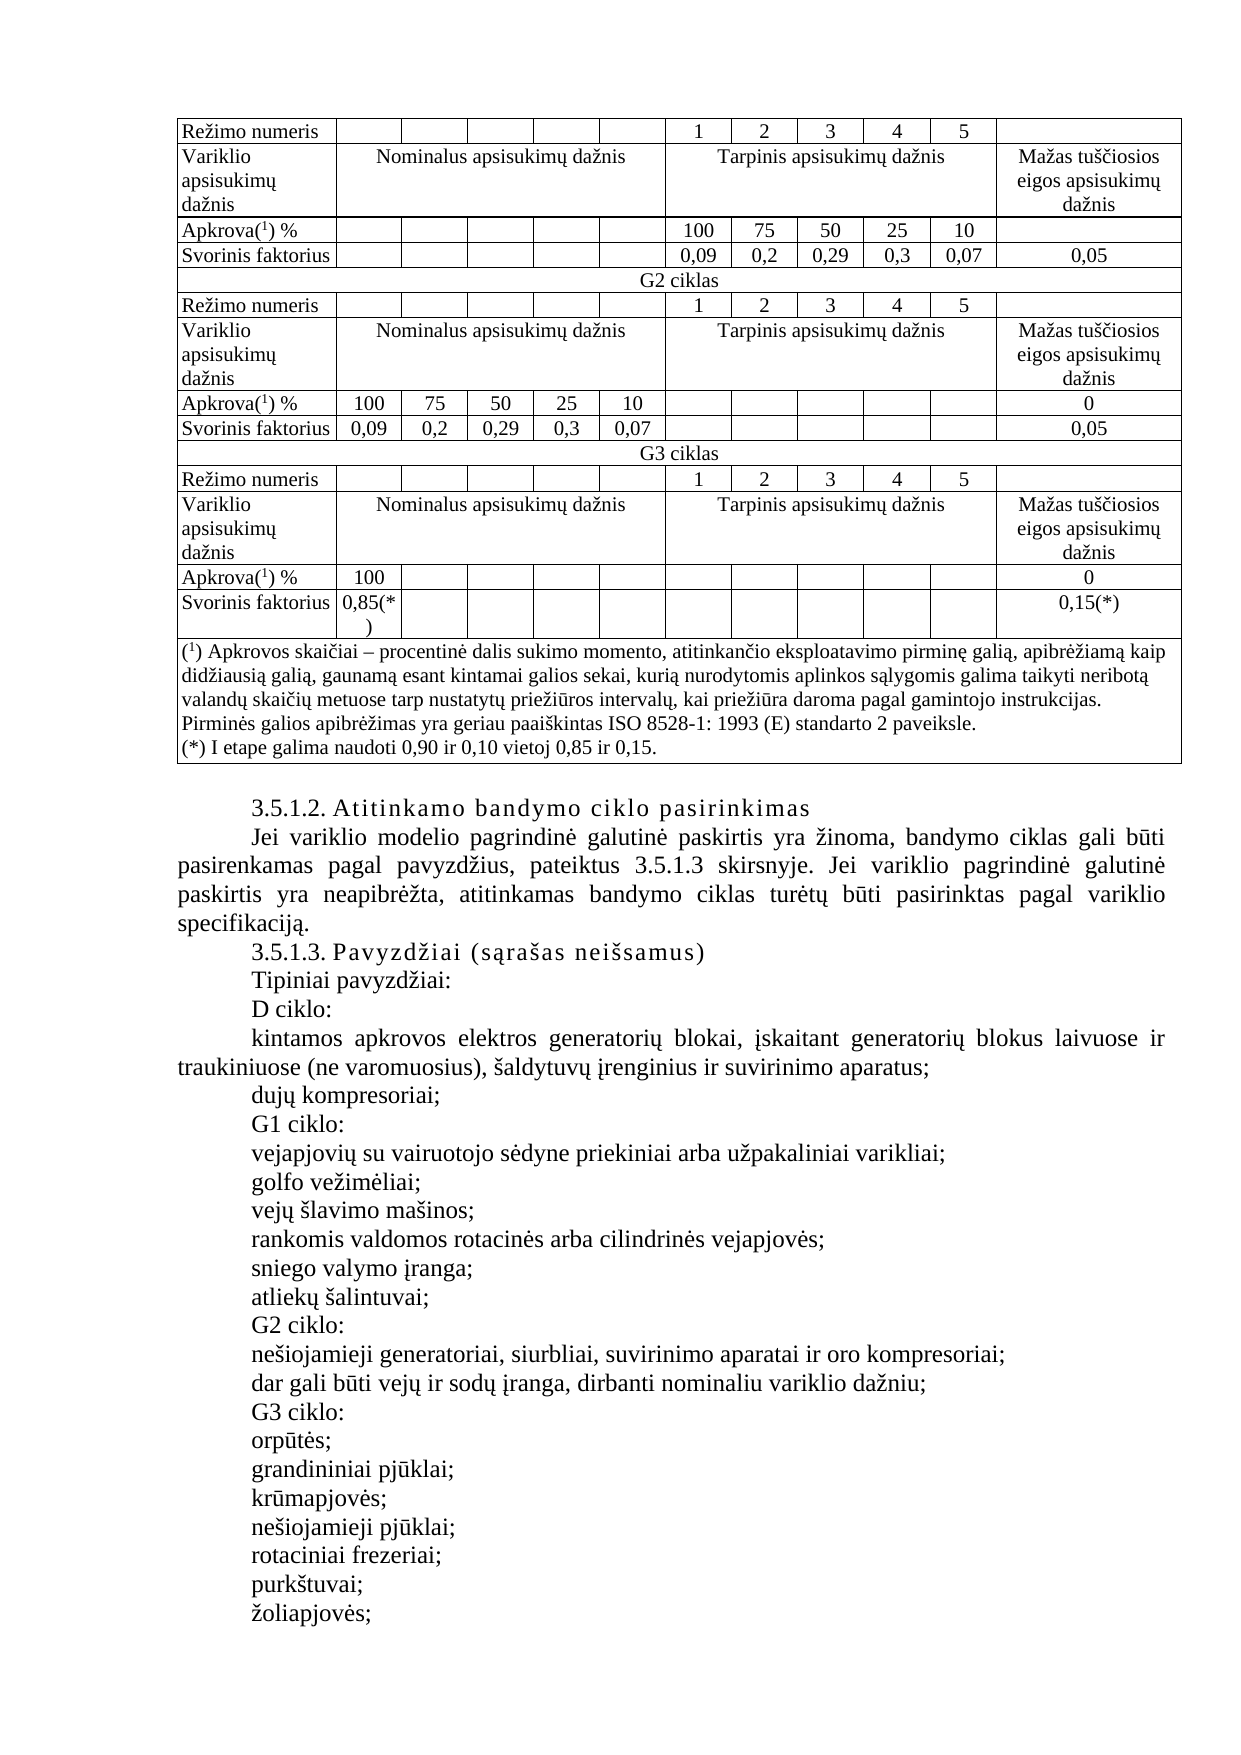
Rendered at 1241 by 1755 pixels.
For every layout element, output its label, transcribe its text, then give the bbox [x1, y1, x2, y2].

table_cell [931, 391, 996, 415]
text vejapjovių su vairuotojo sėdyne priekiniai arba užpakaliniai varikliai; [177, 1138, 1166, 1167]
table_cell 1 [666, 466, 731, 491]
text dar gali būti vejų ir sodų įranga, dirbanti nominaliu variklio dažniu; [177, 1368, 1166, 1397]
table_cell [732, 391, 797, 415]
table_cell 5 [931, 119, 996, 143]
table_cell [534, 243, 599, 267]
text žoliapjovės; [177, 1598, 1166, 1627]
text G3 ciklo: [177, 1397, 1166, 1426]
table_cell Režimo numeris [178, 293, 336, 317]
table_cell [468, 293, 533, 317]
table_cell 0,2 [732, 243, 797, 267]
table_cell 75 [402, 391, 467, 415]
table_cell Režimo numeris [178, 466, 336, 491]
table_cell 4 [864, 293, 930, 317]
table_cell [666, 391, 731, 415]
table_cell 0,05 [997, 243, 1181, 267]
table_cell Tarpinis apsisukimų dažnis [666, 318, 996, 390]
table_cell [931, 565, 996, 589]
text rankomis valdomos rotacinės arba cilindrinės vejapjovės; [177, 1224, 1166, 1253]
text 3.5.1.2. Atitinkamo bandymo ciklo pasirinkimas [177, 793, 1166, 822]
text kintamos apkrovos elektros generatorių blokai, įskaitant generatorių blokus laivuose ir traukiniuose (ne varomuosius), šaldytuvų įrenginius ir suvirinimo aparatus; [177, 1023, 1166, 1081]
text rotaciniai frezeriai; [177, 1541, 1166, 1569]
table_cell [798, 391, 863, 415]
table_cell [402, 565, 467, 589]
table_cell Mažas tuščiosios eigos apsisukimų dažnis [997, 144, 1181, 216]
table_cell 4 [864, 466, 930, 491]
table_cell [666, 590, 731, 638]
table_cell 25 [864, 218, 930, 242]
table_cell [337, 466, 401, 491]
table_cell [337, 293, 401, 317]
table_cell [534, 293, 599, 317]
table_cell Mažas tuščiosios eigos apsisukimų dažnis [997, 318, 1181, 390]
text grandininiai pjūklai; [177, 1454, 1166, 1483]
table_cell [864, 590, 930, 638]
table_cell [997, 119, 1181, 143]
table_cell 50 [798, 218, 863, 242]
table_cell [402, 218, 467, 242]
text krūmapjovės; [177, 1483, 1166, 1512]
table_cell [732, 565, 797, 589]
text D ciklo: [177, 994, 1166, 1023]
table_cell [600, 466, 665, 491]
table_cell [997, 293, 1181, 317]
table_cell 2 [732, 119, 797, 143]
table_cell 0,09 [337, 416, 401, 440]
table_cell 3 [798, 466, 863, 491]
table_cell Variklio apsisukimų dažnis [178, 492, 336, 564]
table_cell [600, 243, 665, 267]
table_cell 4 [864, 119, 930, 143]
table_cell G2 ciklas [178, 268, 1181, 292]
table_cell Tarpinis apsisukimų dažnis [666, 492, 996, 564]
table_cell 100 [337, 565, 401, 589]
table_cell Mažas tuščiosios eigos apsisukimų dažnis [997, 492, 1181, 564]
table_cell 0 [997, 391, 1181, 415]
table_cell [402, 243, 467, 267]
table_cell [402, 119, 467, 143]
table_cell [534, 565, 599, 589]
table_cell [600, 565, 665, 589]
table_cell Nominalus apsisukimų dažnis [337, 144, 665, 216]
table_cell [534, 466, 599, 491]
table_cell Tarpinis apsisukimų dažnis [666, 144, 996, 216]
table_cell [732, 590, 797, 638]
table_cell 0,09 [666, 243, 731, 267]
table_cell [864, 391, 930, 415]
text nešiojamieji generatoriai, siurbliai, suvirinimo aparatai ir oro kompresoriai; [177, 1339, 1166, 1368]
table_cell [534, 119, 599, 143]
table_cell 0,2 [402, 416, 467, 440]
table_cell 50 [468, 391, 533, 415]
table_cell Nominalus apsisukimų dažnis [337, 318, 665, 390]
table_cell 0,29 [468, 416, 533, 440]
table_cell 10 [600, 391, 665, 415]
table_cell Variklio apsisukimų dažnis [178, 318, 336, 390]
table_cell Režimo numeris [178, 119, 336, 143]
text golfo vežimėliai; [177, 1167, 1166, 1196]
table_cell 1 [666, 293, 731, 317]
text Tipiniai pavyzdžiai: [177, 966, 1166, 994]
table_cell Nominalus apsisukimų dažnis [337, 492, 665, 564]
table_cell 10 [931, 218, 996, 242]
table_cell Svorinis faktorius [178, 416, 336, 440]
text purkštuvai; [177, 1569, 1166, 1598]
table_cell [600, 590, 665, 638]
table_cell [666, 565, 731, 589]
table_cell Svorinis faktorius [178, 243, 336, 267]
table_cell Apkrova(1) % [178, 391, 336, 415]
table_cell [468, 243, 533, 267]
text nešiojamieji pjūklai; [177, 1512, 1166, 1541]
text dujų kompresoriai; [177, 1081, 1166, 1109]
table_cell 5 [931, 293, 996, 317]
table_cell 3 [798, 119, 863, 143]
text sniego valymo įranga; [177, 1253, 1166, 1282]
table_cell 5 [931, 466, 996, 491]
table_cell (1) Apkrovos skaičiai – procentinė dalis sukimo momento, atitinkančio eksploatavimo pirminę galią, apibrėžiamą kaip didžiausią galią, gaunamą esant kintamai galios sekai, kurią nurodytomis aplinkos sąlygomis galima taikyti neribotą valandų skaičių metuose tarp nustatytų priežiūros intervalų, kai priežiūra daroma pagal gamintojo instrukcijas. Pirminės galios apibrėžimas yra geriau paaiškintas ISO 8528-1: 1993 (E) standarto 2 paveiksle. (*) I etape galima naudoti 0,90 ir 0,10 vietoj 0,85 ir 0,15. [178, 639, 1181, 763]
table_cell 75 [732, 218, 797, 242]
table_cell [337, 119, 401, 143]
table_cell 25 [534, 391, 599, 415]
table_cell [997, 466, 1181, 491]
text 3.5.1.3. Pavyzdžiai (sąrašas neišsamus) [177, 937, 1166, 966]
table_cell [864, 565, 930, 589]
text atliekų šalintuvai; [177, 1282, 1166, 1311]
table_cell [600, 218, 665, 242]
table_cell Apkrova(1) % [178, 218, 336, 242]
table_cell 0,3 [534, 416, 599, 440]
table_cell 0,07 [931, 243, 996, 267]
table_cell [798, 416, 863, 440]
table_cell [931, 416, 996, 440]
table_cell 0,07 [600, 416, 665, 440]
table_cell 3 [798, 293, 863, 317]
table_cell Variklio apsisukimų dažnis [178, 144, 336, 216]
table_cell [468, 565, 533, 589]
text vejų šlavimo mašinos; [177, 1196, 1166, 1224]
table_cell 100 [337, 391, 401, 415]
table_cell 0,05 [997, 416, 1181, 440]
table_cell [534, 218, 599, 242]
table_cell [600, 293, 665, 317]
table_cell 0 [997, 565, 1181, 589]
table_cell 0,85(*) [337, 590, 401, 638]
table_cell [666, 416, 731, 440]
table_cell [402, 466, 467, 491]
table_cell [931, 590, 996, 638]
table_cell 0,15(*) [997, 590, 1181, 638]
table_cell [534, 590, 599, 638]
table_cell 1 [666, 119, 731, 143]
table_cell [798, 590, 863, 638]
table_cell [468, 466, 533, 491]
table_cell 0,29 [798, 243, 863, 267]
table_cell [402, 590, 467, 638]
table_cell [798, 565, 863, 589]
table_cell [997, 218, 1181, 242]
table_cell 2 [732, 466, 797, 491]
table_cell 0,3 [864, 243, 930, 267]
table_cell G3 ciklas [178, 441, 1181, 465]
table_cell [402, 293, 467, 317]
text Jei variklio modelio pagrindinė galutinė paskirtis yra žinoma, bandymo ciklas gali būti pasirenkamas pagal pavyzdžius, pateiktus 3.5.1.3 skirsnyje. Jei variklio pagrindinė galutinė paskirtis yra neapibrėžta, atitinkamas bandymo ciklas turėtų būti pasirinktas pagal variklio specifikaciją. [177, 822, 1166, 937]
table_cell 2 [732, 293, 797, 317]
table_cell [468, 590, 533, 638]
text G1 ciklo: [177, 1109, 1166, 1138]
table_cell Apkrova(1) % [178, 565, 336, 589]
table_cell [468, 218, 533, 242]
table_cell 100 [666, 218, 731, 242]
table_cell [337, 243, 401, 267]
table_cell Svorinis faktorius [178, 590, 336, 638]
text orpūtės; [177, 1426, 1166, 1454]
table_cell [468, 119, 533, 143]
table_cell [600, 119, 665, 143]
table_cell [732, 416, 797, 440]
table_cell [864, 416, 930, 440]
table_cell [337, 218, 401, 242]
text G2 ciklo: [177, 1311, 1166, 1339]
